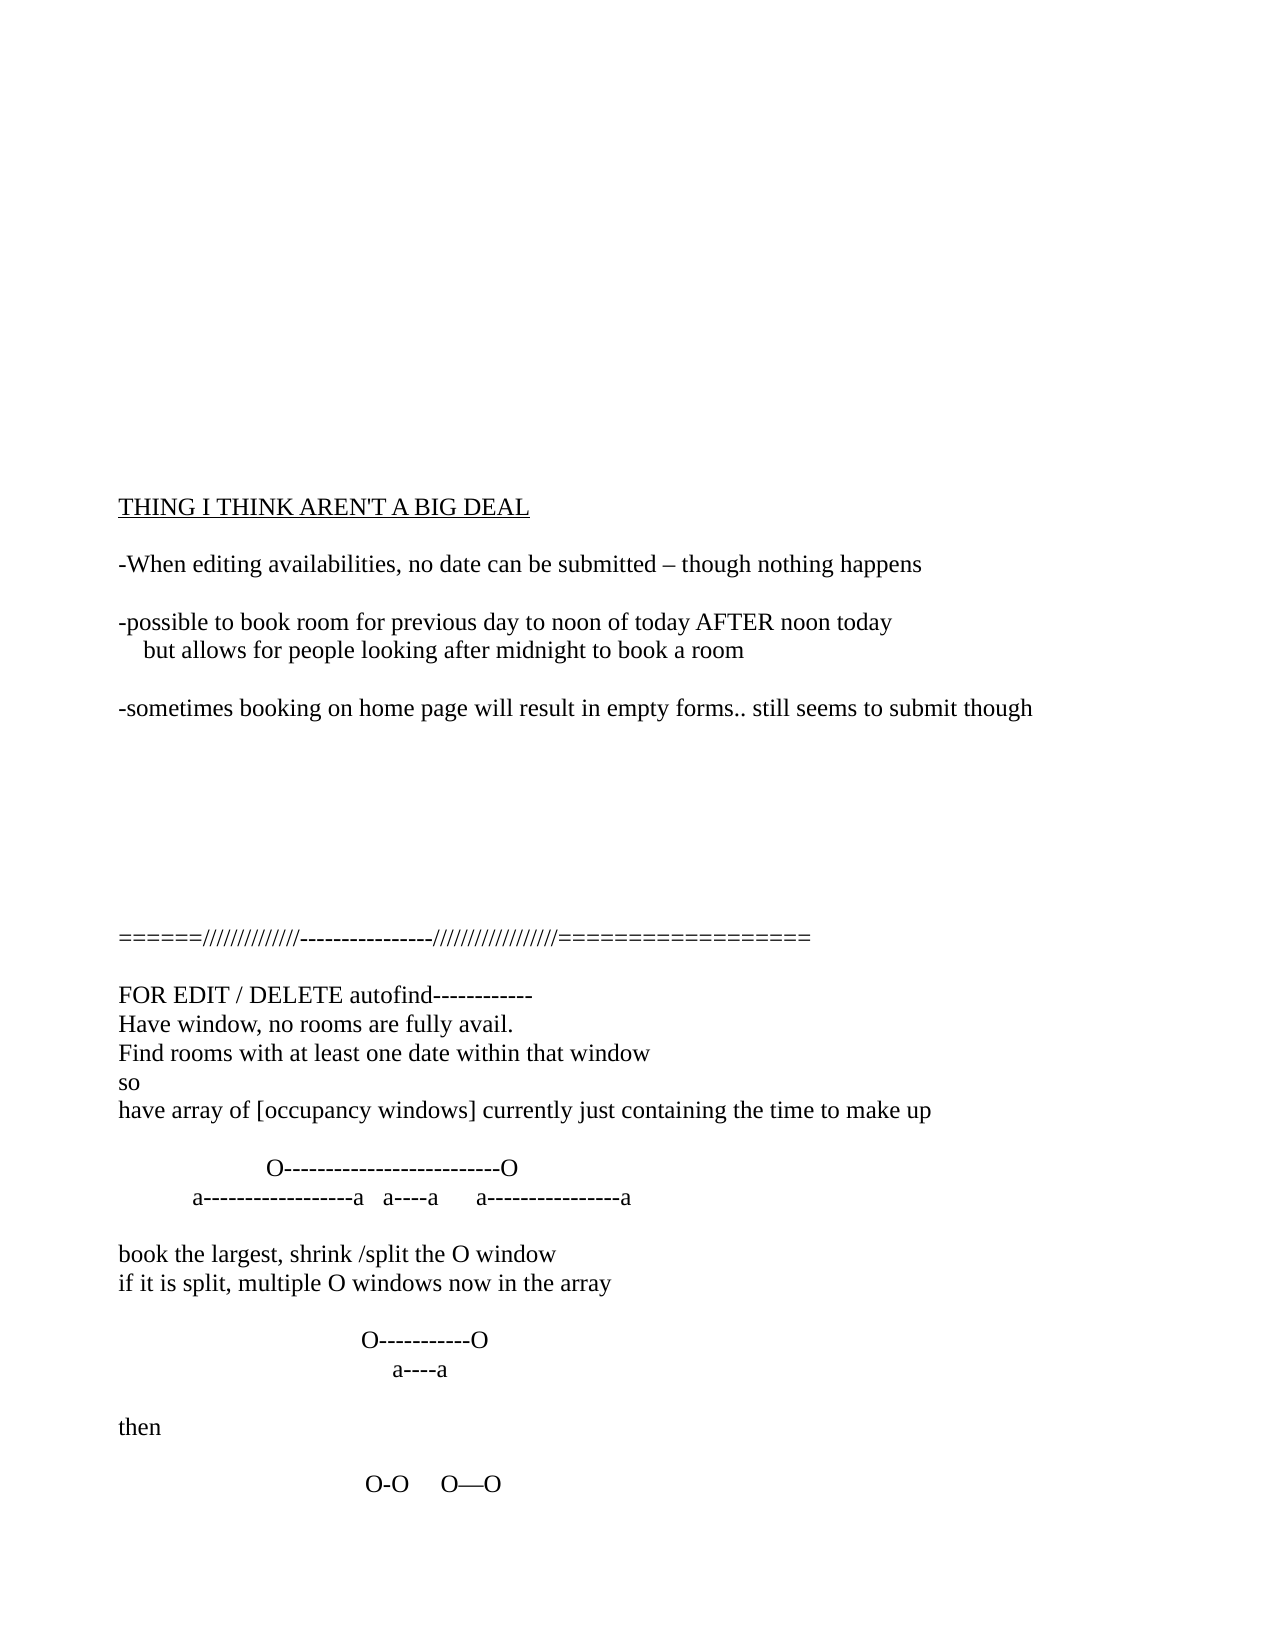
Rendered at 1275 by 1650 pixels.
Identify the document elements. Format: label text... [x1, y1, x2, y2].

text a------------------a a----a a----------------a [118, 1182, 1157, 1211]
text ======//////////////----------------//////////////////================== [118, 923, 1157, 952]
text then [118, 1412, 1157, 1441]
text if it is split, multiple O windows now in the array [118, 1268, 1157, 1297]
text O--------------------------O [118, 1153, 1157, 1182]
text O-----------O [118, 1326, 1157, 1354]
text Find rooms with at least one date within that window [118, 1038, 1157, 1067]
text so [118, 1067, 1157, 1096]
text -possible to book room for previous day to noon of today AFTER noon today [118, 607, 1157, 636]
text have array of [occupancy windows] currently just containing the time to make up [118, 1096, 1157, 1124]
text -sometimes booking on home page will result in empty forms.. still seems to submit though [118, 693, 1157, 722]
text a----a [118, 1354, 1157, 1383]
text FOR EDIT / DELETE autofind------------ [118, 981, 1157, 1009]
text THING I THINK AREN'T A BIG DEAL [118, 492, 1157, 521]
text but allows for people looking after midnight to book a room [118, 636, 1157, 664]
text O-O O—O [118, 1469, 1157, 1498]
text -When editing availabilities, no date can be submitted – though nothing happens [118, 549, 1157, 578]
text book the largest, shrink /split the O window [118, 1239, 1157, 1268]
text Have window, no rooms are fully avail. [118, 1009, 1157, 1038]
